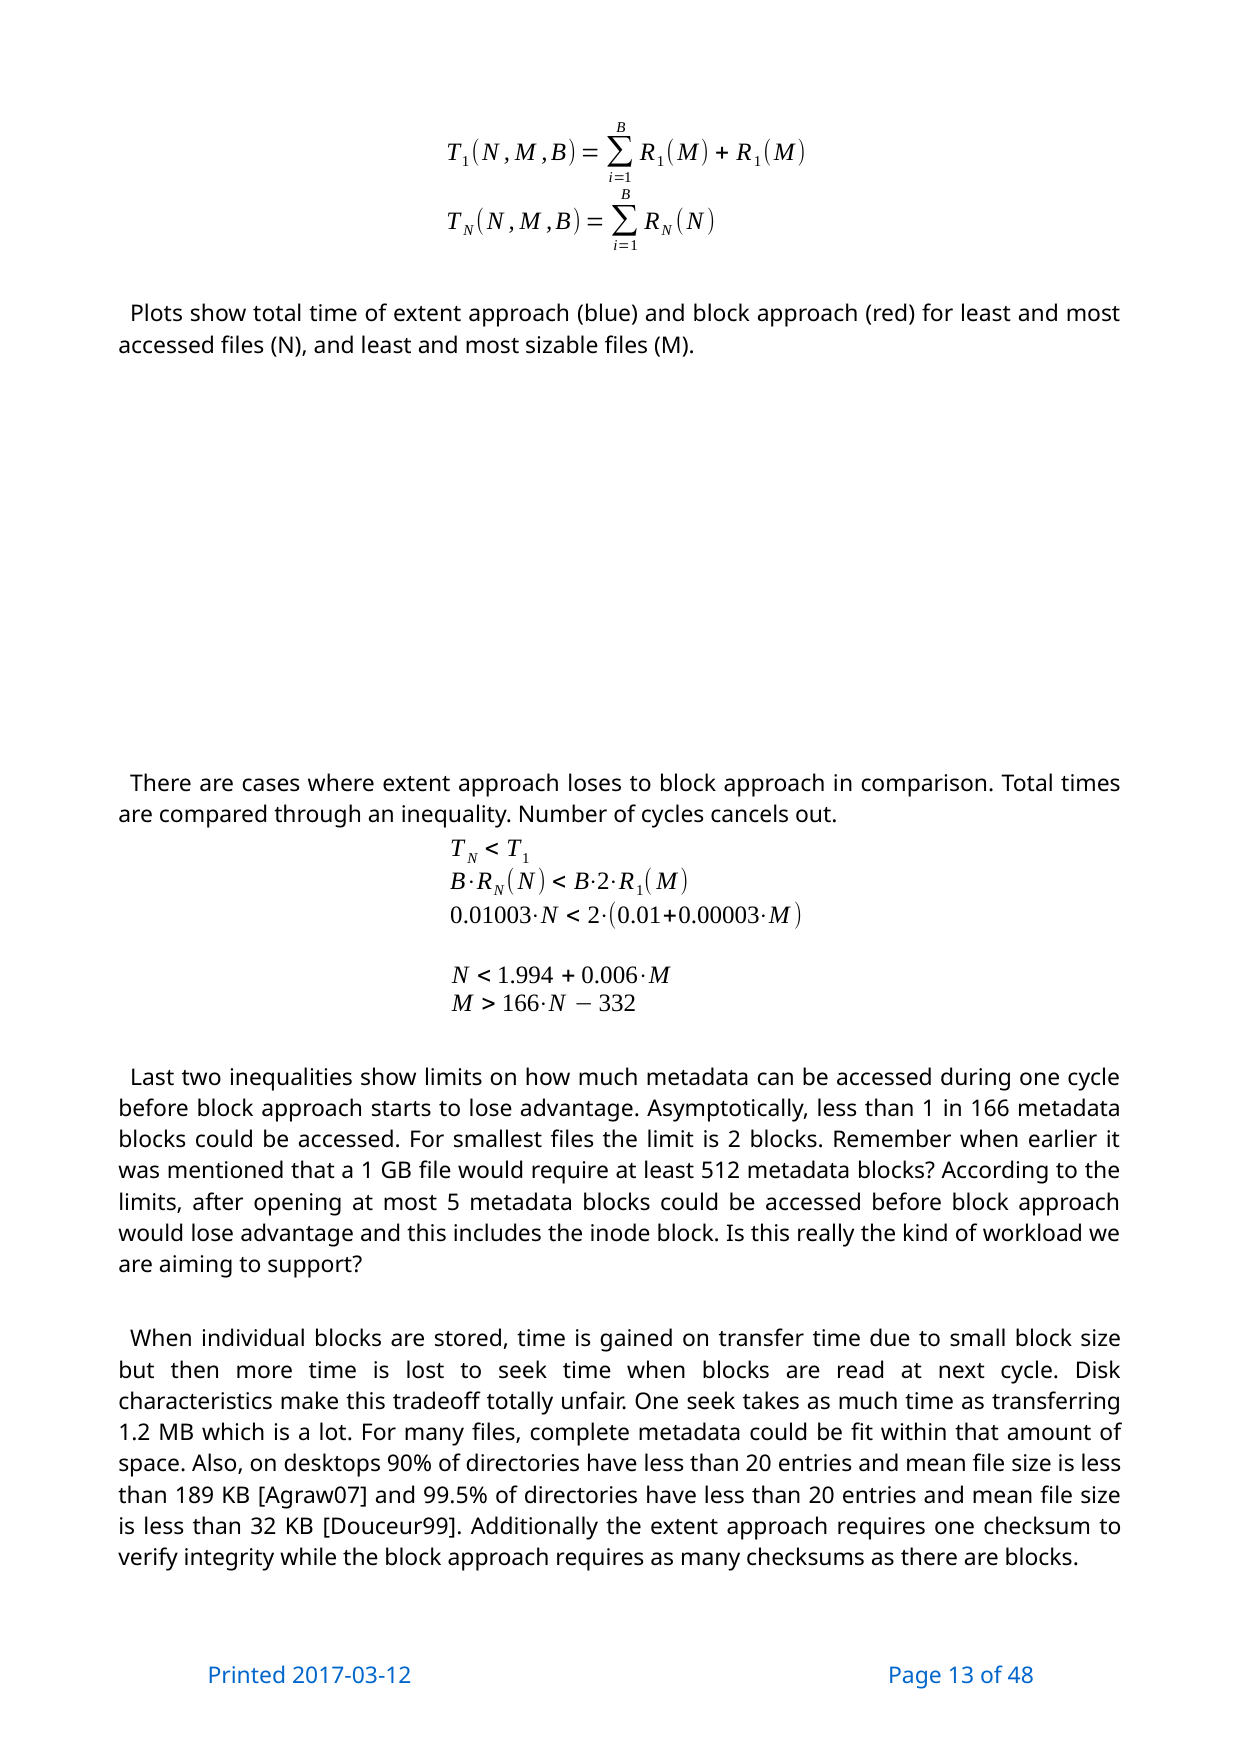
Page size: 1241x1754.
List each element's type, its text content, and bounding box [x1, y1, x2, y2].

text There are cases where extent approach loses to block approach in comparison. Total times are compared through an inequality. Number of cycles cancels out. [118, 766, 1122, 829]
text Plots show total time of extent approach (blue) and block approach (red) for least and most accessed files (N), and least and most sizable files (M). [118, 297, 1122, 360]
text When individual blocks are stored, time is gained on transfer time due to small block size but then more time is lost to seek time when blocks are read at next cycle. Disk characteristics make this tradeoff totally unfair. One seek takes as much time as transferring 1.2 MB which is a lot. For many files, complete metadata could be fit within that amount of space. Also, on desktops 90% of directories have less than 20 entries and mean file size is less than 189 KB [Agraw07] and 99.5% of directories have less than 20 entries and mean file size is less than 32 KB [Douceur99]. Additionally the extent approach requires one checksum to verify integrity while the block approach requires as many checksums as there are blocks. [118, 1322, 1122, 1572]
text Last two inequalities show limits on how much metadata can be accessed during one cycle before block approach starts to lose advantage. Asymptotically, less than 1 in 166 metadata blocks could be accessed. For smallest files the limit is 2 blocks. Remember when earlier it was mentioned that a 1 GB file would require at least 512 metadata blocks? According to the limits, after opening at most 5 metadata blocks could be accessed before block approach would lose advantage and this includes the inode block. Is this really the kind of workload we are aiming to support? [118, 1060, 1122, 1279]
